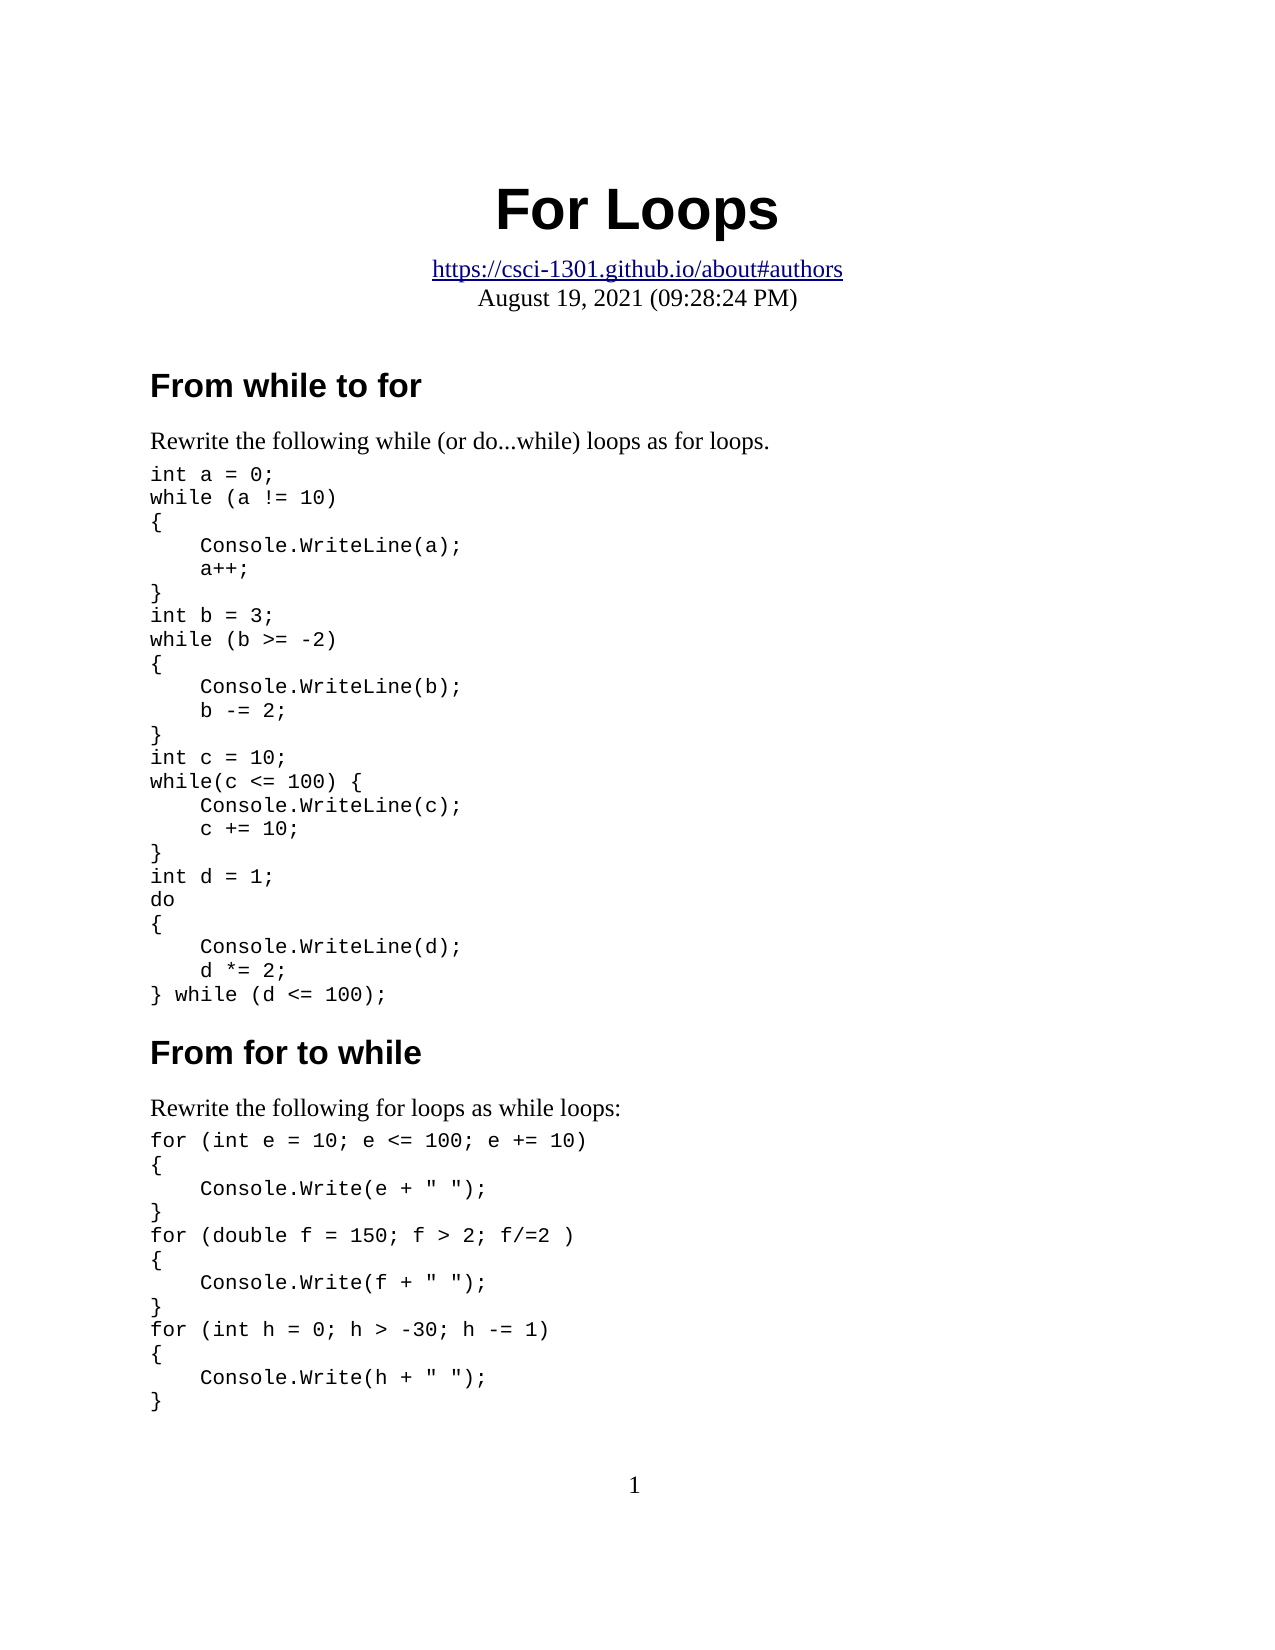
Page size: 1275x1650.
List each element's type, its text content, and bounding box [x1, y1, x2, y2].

text } [150, 1390, 1125, 1414]
text } [150, 724, 1125, 747]
text } [150, 1201, 1125, 1225]
text c += 10; [150, 818, 1125, 842]
text d *= 2; [150, 960, 1125, 984]
text } [150, 1296, 1125, 1319]
text int b = 3; [150, 606, 1125, 629]
text Console.Write(h + " "); [150, 1367, 1125, 1390]
text do [150, 889, 1125, 913]
text { [150, 511, 1125, 534]
text } [150, 842, 1125, 866]
text } while (d <= 100); [150, 984, 1125, 1007]
text { [150, 653, 1125, 676]
subtitle From for to while [150, 1032, 1125, 1071]
text while(c <= 100) { [150, 771, 1125, 795]
text int c = 10; [150, 747, 1125, 771]
title For Loops [150, 175, 1125, 242]
text Console.WriteLine(a); [150, 534, 1125, 558]
text int a = 0; [150, 464, 1125, 487]
text Console.Write(f + " "); [150, 1272, 1125, 1296]
text { [150, 1343, 1125, 1367]
text int d = 1; [150, 866, 1125, 889]
text Rewrite the following while (or do...while) loops as for loops. [150, 426, 1125, 455]
text { [150, 913, 1125, 937]
text Console.Write(e + " "); [150, 1178, 1125, 1201]
text while (a != 10) [150, 487, 1125, 511]
subtitle From while to for [150, 366, 1125, 404]
text } [150, 582, 1125, 606]
text while (b >= -2) [150, 629, 1125, 653]
text b -= 2; [150, 700, 1125, 724]
text https://csci-1301.github.io/about#authors [150, 254, 1125, 283]
text Console.WriteLine(b); [150, 676, 1125, 700]
text a++; [150, 558, 1125, 582]
text for (int e = 10; e <= 100; e += 10) [150, 1130, 1125, 1154]
text August 19, 2021 (09:28:24 PM) [150, 283, 1125, 312]
text { [150, 1154, 1125, 1178]
text Console.WriteLine(c); [150, 795, 1125, 818]
text { [150, 1248, 1125, 1272]
text for (double f = 150; f > 2; f/=2 ) [150, 1225, 1125, 1248]
text for (int h = 0; h > -30; h -= 1) [150, 1319, 1125, 1343]
text Console.WriteLine(d); [150, 937, 1125, 960]
text Rewrite the following for loops as while loops: [150, 1093, 1125, 1121]
